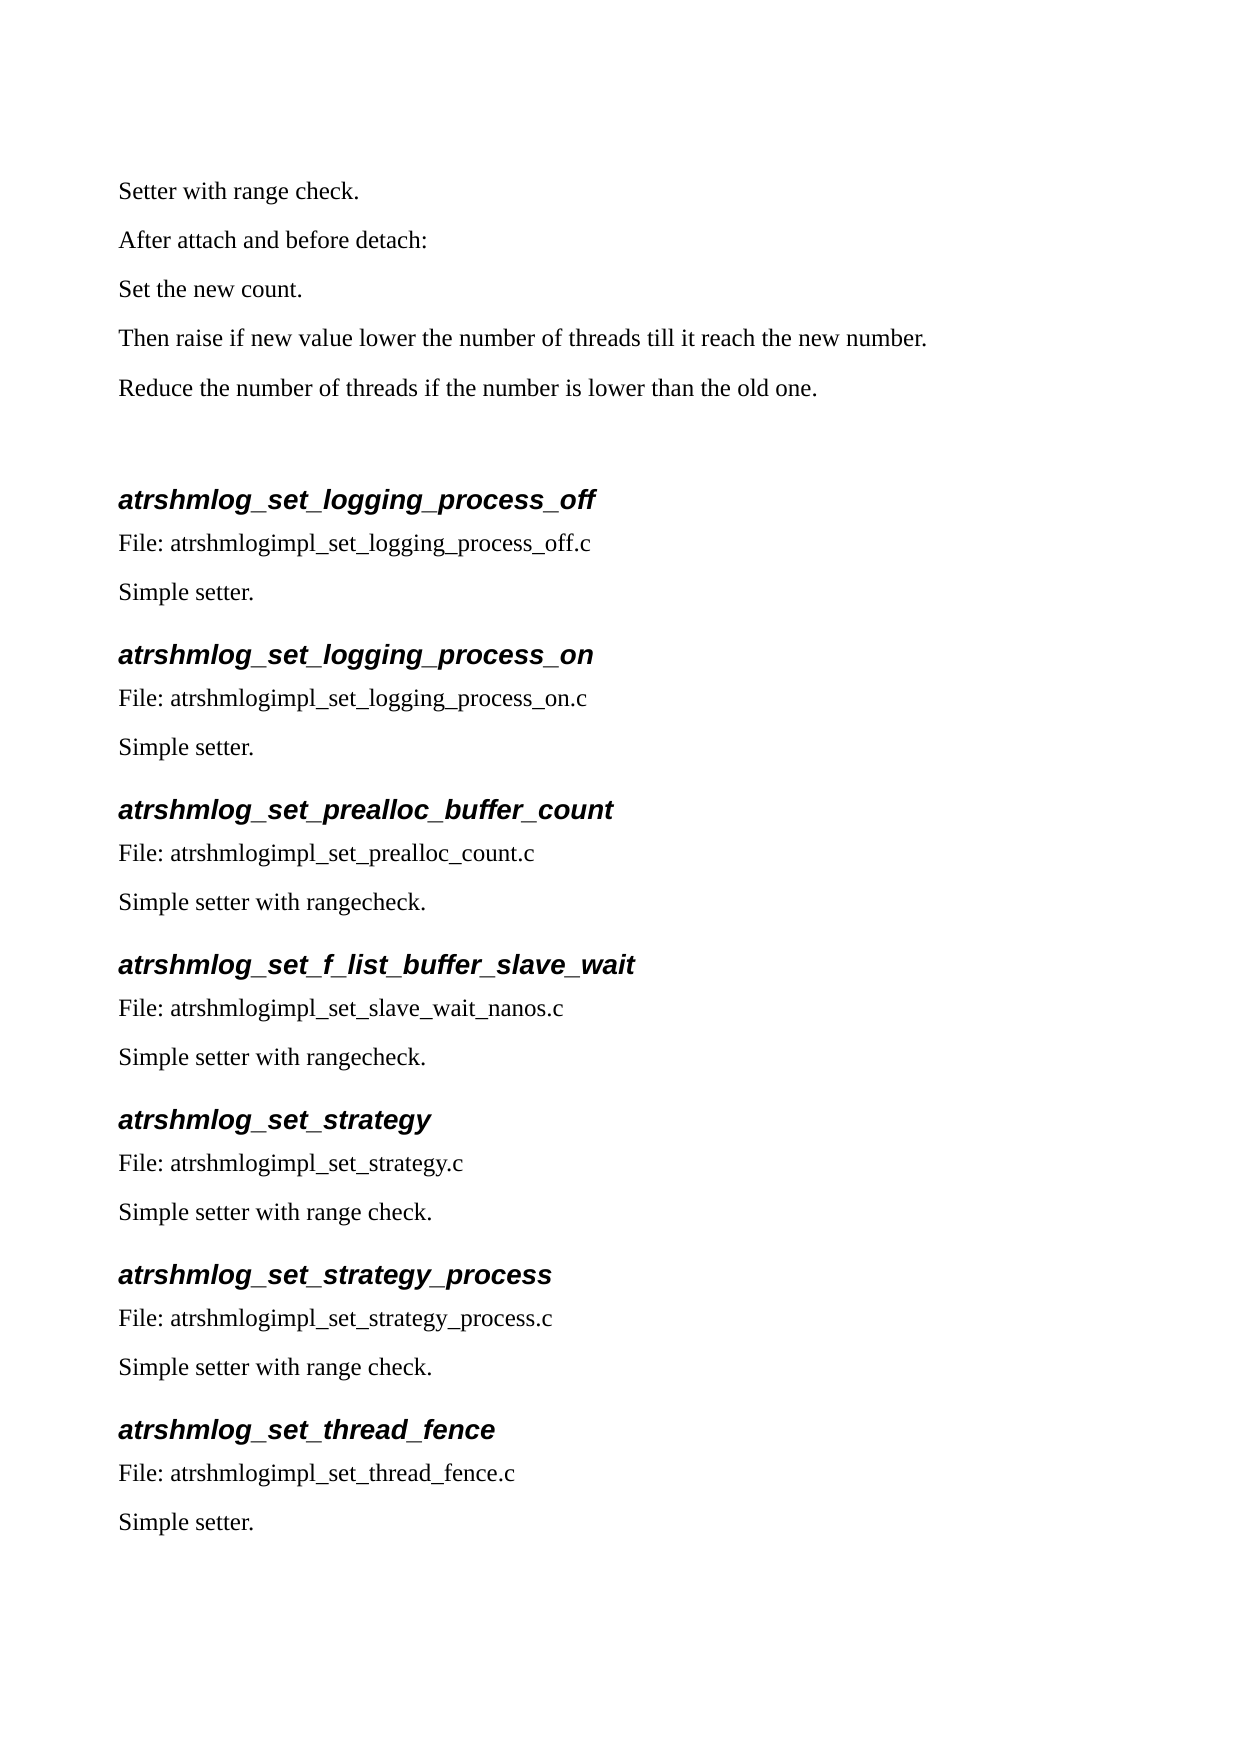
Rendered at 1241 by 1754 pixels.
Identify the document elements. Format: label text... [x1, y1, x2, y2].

text Setter with range check. [118, 176, 1122, 205]
text Then raise if new value lower the number of threads till it reach the new number. [118, 323, 1122, 352]
text Reduce the number of threads if the number is lower than the old one. [118, 373, 1122, 401]
text Simple setter with range check. [118, 1197, 1122, 1225]
text Simple setter. [118, 1507, 1122, 1535]
subtitle atrshmlog_set_prealloc_buffer_count [118, 793, 1122, 825]
text File: atrshmlogimpl_set_strategy_process.c [118, 1303, 1122, 1331]
text After attach and before detach: [118, 225, 1122, 254]
text File: atrshmlogimpl_set_slave_wait_nanos.c [118, 993, 1122, 1021]
text File: atrshmlogimpl_set_logging_process_off.c [118, 528, 1122, 556]
subtitle atrshmlog_set_thread_fence [118, 1413, 1122, 1445]
subtitle atrshmlog_set_logging_process_on [118, 638, 1122, 670]
subtitle atrshmlog_set_strategy [118, 1103, 1122, 1135]
text Simple setter with rangecheck. [118, 887, 1122, 915]
text File: atrshmlogimpl_set_prealloc_count.c [118, 838, 1122, 866]
subtitle atrshmlog_set_logging_process_off [118, 483, 1122, 515]
text Simple setter. [118, 732, 1122, 760]
text Simple setter with rangecheck. [118, 1042, 1122, 1070]
subtitle atrshmlog_set_strategy_process [118, 1258, 1122, 1290]
text File: atrshmlogimpl_set_thread_fence.c [118, 1458, 1122, 1486]
text Set the new count. [118, 274, 1122, 303]
text File: atrshmlogimpl_set_logging_process_on.c [118, 683, 1122, 711]
text Simple setter. [118, 577, 1122, 605]
text Simple setter with range check. [118, 1352, 1122, 1380]
text File: atrshmlogimpl_set_strategy.c [118, 1148, 1122, 1176]
subtitle atrshmlog_set_f_list_buffer_slave_wait [118, 948, 1122, 980]
